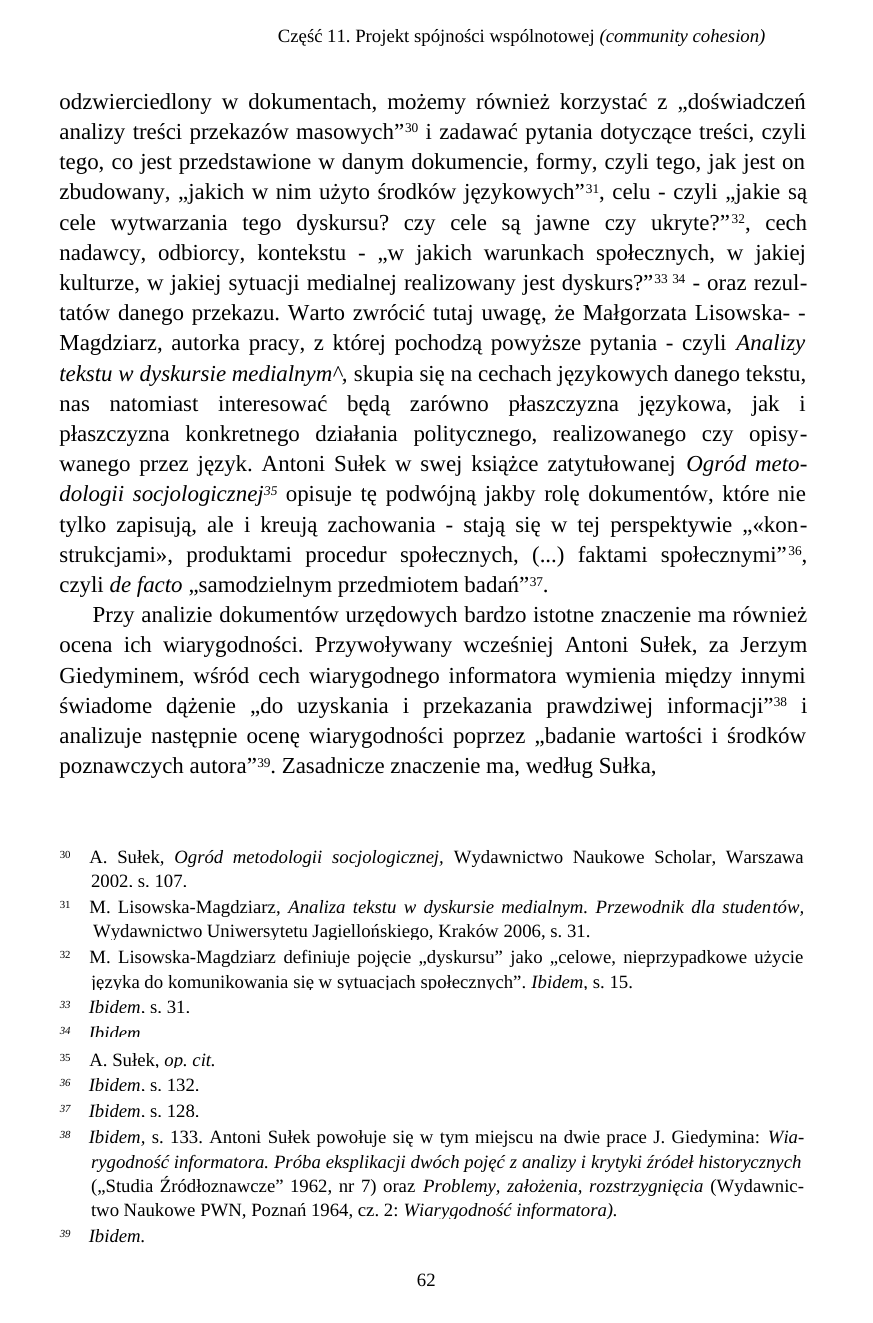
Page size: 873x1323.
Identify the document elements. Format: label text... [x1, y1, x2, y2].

text 39 Ibidem. [59, 1225, 804, 1246]
text 31 M. Lisowska-Magdziarz, Analiza tekstu w dyskursie medialnym. Przewodnik dla studen­tów, Wydawnictwo Uniwersytetu Jagiellońskiego, Kraków 2006, s. 31. [59, 896, 804, 940]
text 30 A. Sułek, Ogród metodologii socjologicznej, Wydawnictwo Naukowe Scholar, Warszawa 2002, s. 107. [59, 846, 804, 886]
text 36 Ibidem, s. 132. [59, 1074, 804, 1091]
text 38 Ibidem, s. 133. Antoni Sułek powołuje się w tym miejscu na dwie prace J. Giedymina: Wia­rygodność informatora. Próba eksplikacji dwóch pojęć z analizy i krytyki źródeł historycznych („Studia Źródłoznawcze” 1962, nr 7) oraz Problemy, założenia, rozstrzygnięcia (Wydawnic­two Naukowe PWN, Poznań 1964, cz. 2: Wiarygodność informatora). [59, 1126, 804, 1219]
text 62 [417, 1269, 442, 1291]
text 35 A. Sułek, op. cit. [59, 1049, 804, 1068]
text Przy analizie dokumentów urzędowych bardzo istotne znaczenie ma rów­nież ocena ich wiarygodności. Przywoływany wcześniej Antoni Sułek, za Je­rzym Giedyminem, wśród cech wiarygodnego informatora wymienia między innymi świadome dążenie „do uzyskania i przekazania prawdziwej informa­cji”38 i analizuje następnie ocenę wiarygodności poprzez „badanie wartości i środków poznawczych autora”39. Zasadnicze znaczenie ma, według Sułka, [59, 601, 807, 779]
text 32 M. Lisowska-Magdziarz definiuje pojęcie „dyskursu” jako „celowe, nieprzypadkowe użycie języka do komunikowania się w sytuacjach społecznych”. Ibidem, s. 15. [59, 946, 804, 990]
text odzwierciedlony w dokumentach, możemy również korzystać z „doświadczeń analizy treści przekazów masowych”30 i zadawać pytania dotyczące treści, czyli tego, co jest przedstawione w danym dokumencie, formy, czyli tego, jak jest on zbudowany, „jakich w nim użyto środków językowych”31, celu - czyli „ja­kie są cele wytwarzania tego dyskursu? czy cele są jawne czy ukryte?”32, cech nadawcy, odbiorcy, kontekstu - „w jakich warunkach społecznych, w jakiej kulturze, w jakiej sytuacji medialnej realizowany jest dyskurs?”33 34 - oraz rezul­tatów danego przekazu. Warto zwrócić tutaj uwagę, że Małgorzata Lisowska- -Magdziarz, autorka pracy, z której pochodzą powyższe pytania - czyli Anali­zy tekstu w dyskursie medialnym^, skupia się na cechach językowych danego tekstu, nas natomiast interesować będą zarówno płaszczyzna językowa, jak i płaszczyzna konkretnego działania politycznego, realizowanego czy opisy­wanego przez język. Antoni Sułek w swej książce zatytułowanej Ogród meto­dologii socjologicznej35 opisuje tę podwójną jakby rolę dokumentów, które nie tylko zapisują, ale i kreują zachowania - stają się w tej perspektywie „«kon­strukcjami», produktami procedur społecznych, (...) faktami społecznymi”36, czyli de facto „samodzielnym przedmiotem badań”37. [59, 88, 807, 597]
text 33 Ibidem, s. 31. [59, 996, 804, 1013]
text 37 Ibidem, s. 128. [59, 1100, 804, 1117]
text Część 11. Projekt spójności wspólnotowej (community cohesion) [278, 25, 818, 47]
text 34 Ibidem. [59, 1022, 804, 1037]
